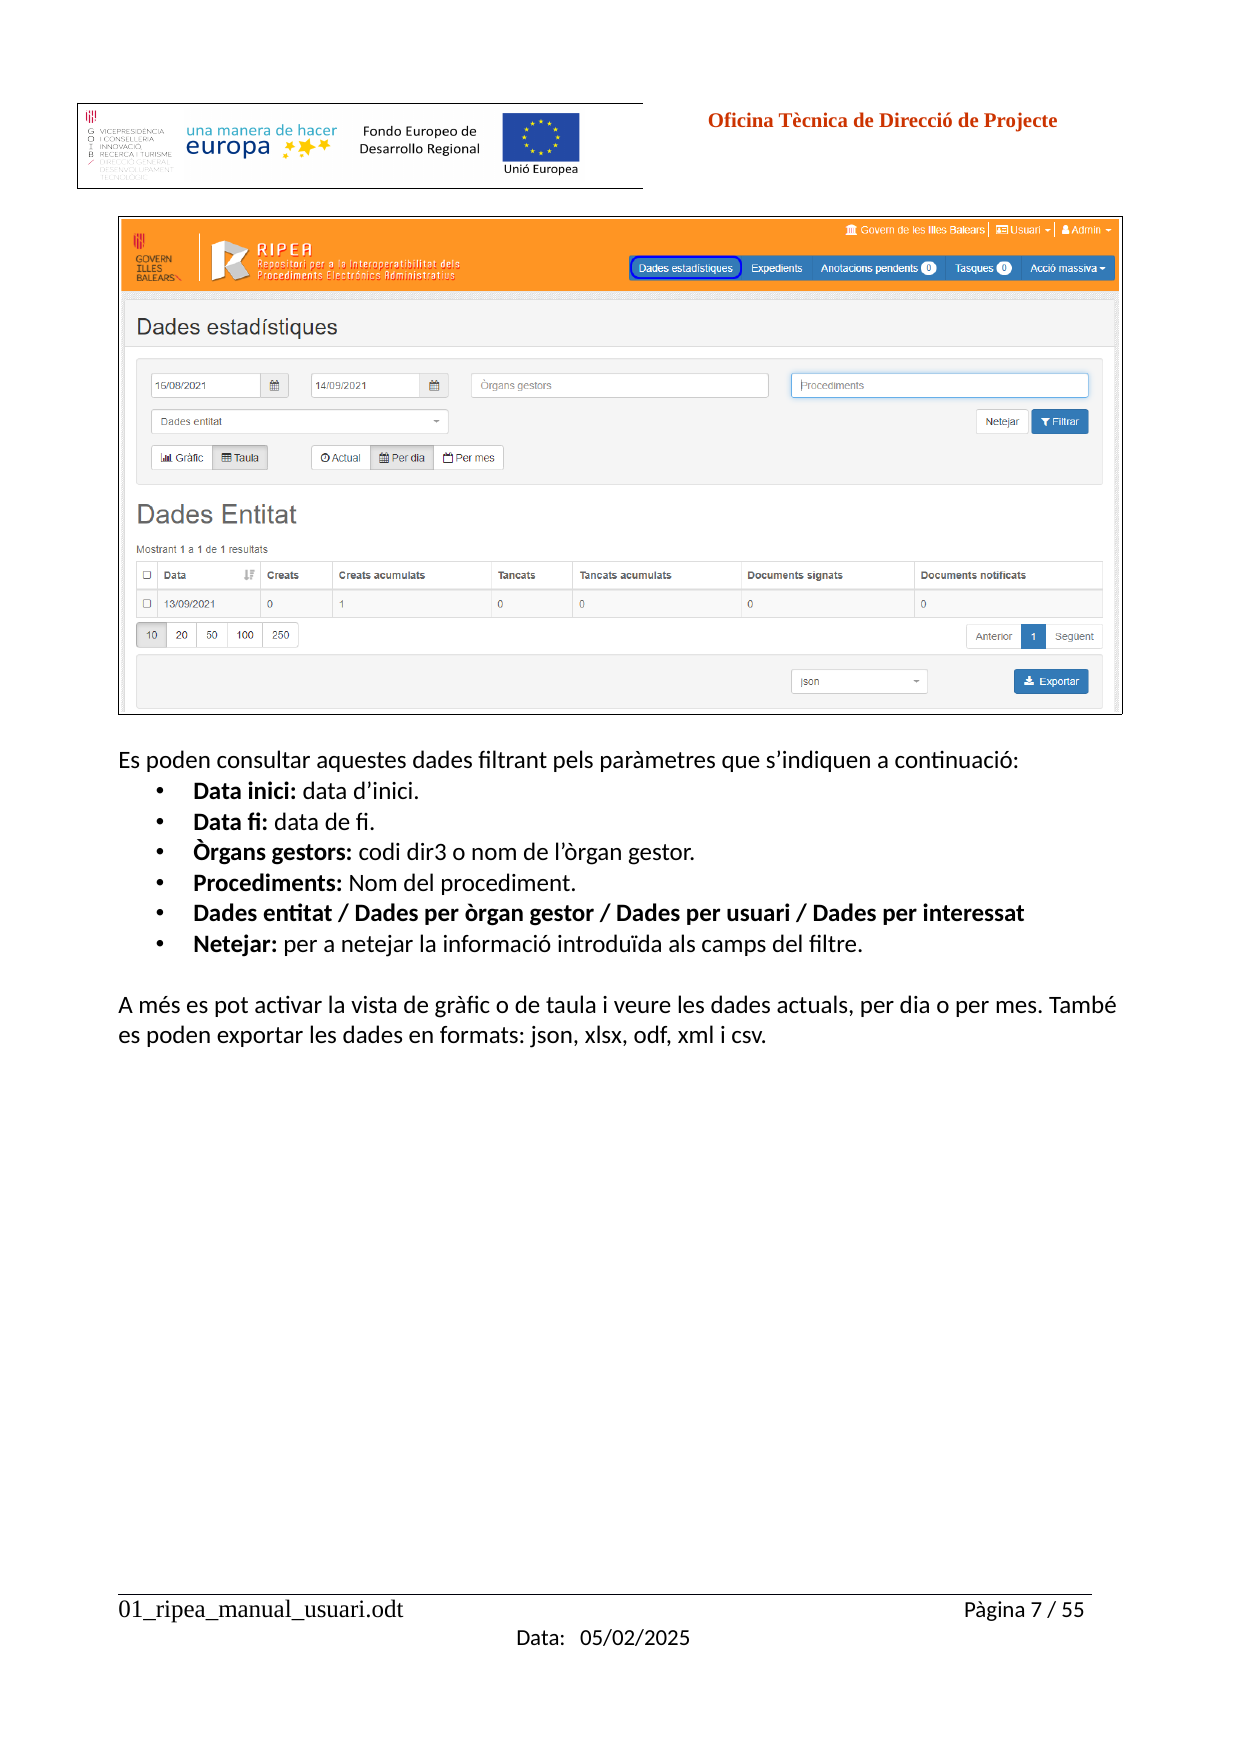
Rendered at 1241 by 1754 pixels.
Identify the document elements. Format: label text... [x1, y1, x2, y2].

list Òrgans gestors: codi dir3 o nom de l’òrgan gestor. [156, 836, 1122, 867]
text Es poden consultar aquestes dades filtrant pels paràmetres que s’indiquen a continuació: [118, 745, 1122, 775]
picture [184, 108, 585, 182]
list Dades entitat / Dades per òrgan gestor / Dades per usuari / Dades per interessat [156, 897, 1122, 928]
picture [82, 108, 178, 182]
list Data inici: data d’inici. [156, 775, 1122, 806]
list Data fi: data de fi. [156, 806, 1122, 836]
list Procediments: Nom del procediment. [156, 867, 1122, 897]
list Netejar: per a netejar la informació introduïda als camps del filtre. [156, 928, 1122, 958]
text A més es pot activar la vista de gràfic o de taula i veure les dades actuals, per dia o per mes. També es poden exportar les dades en formats: json, xlsx, odf, xml i csv. [118, 989, 1122, 1050]
picture [121, 219, 1119, 712]
